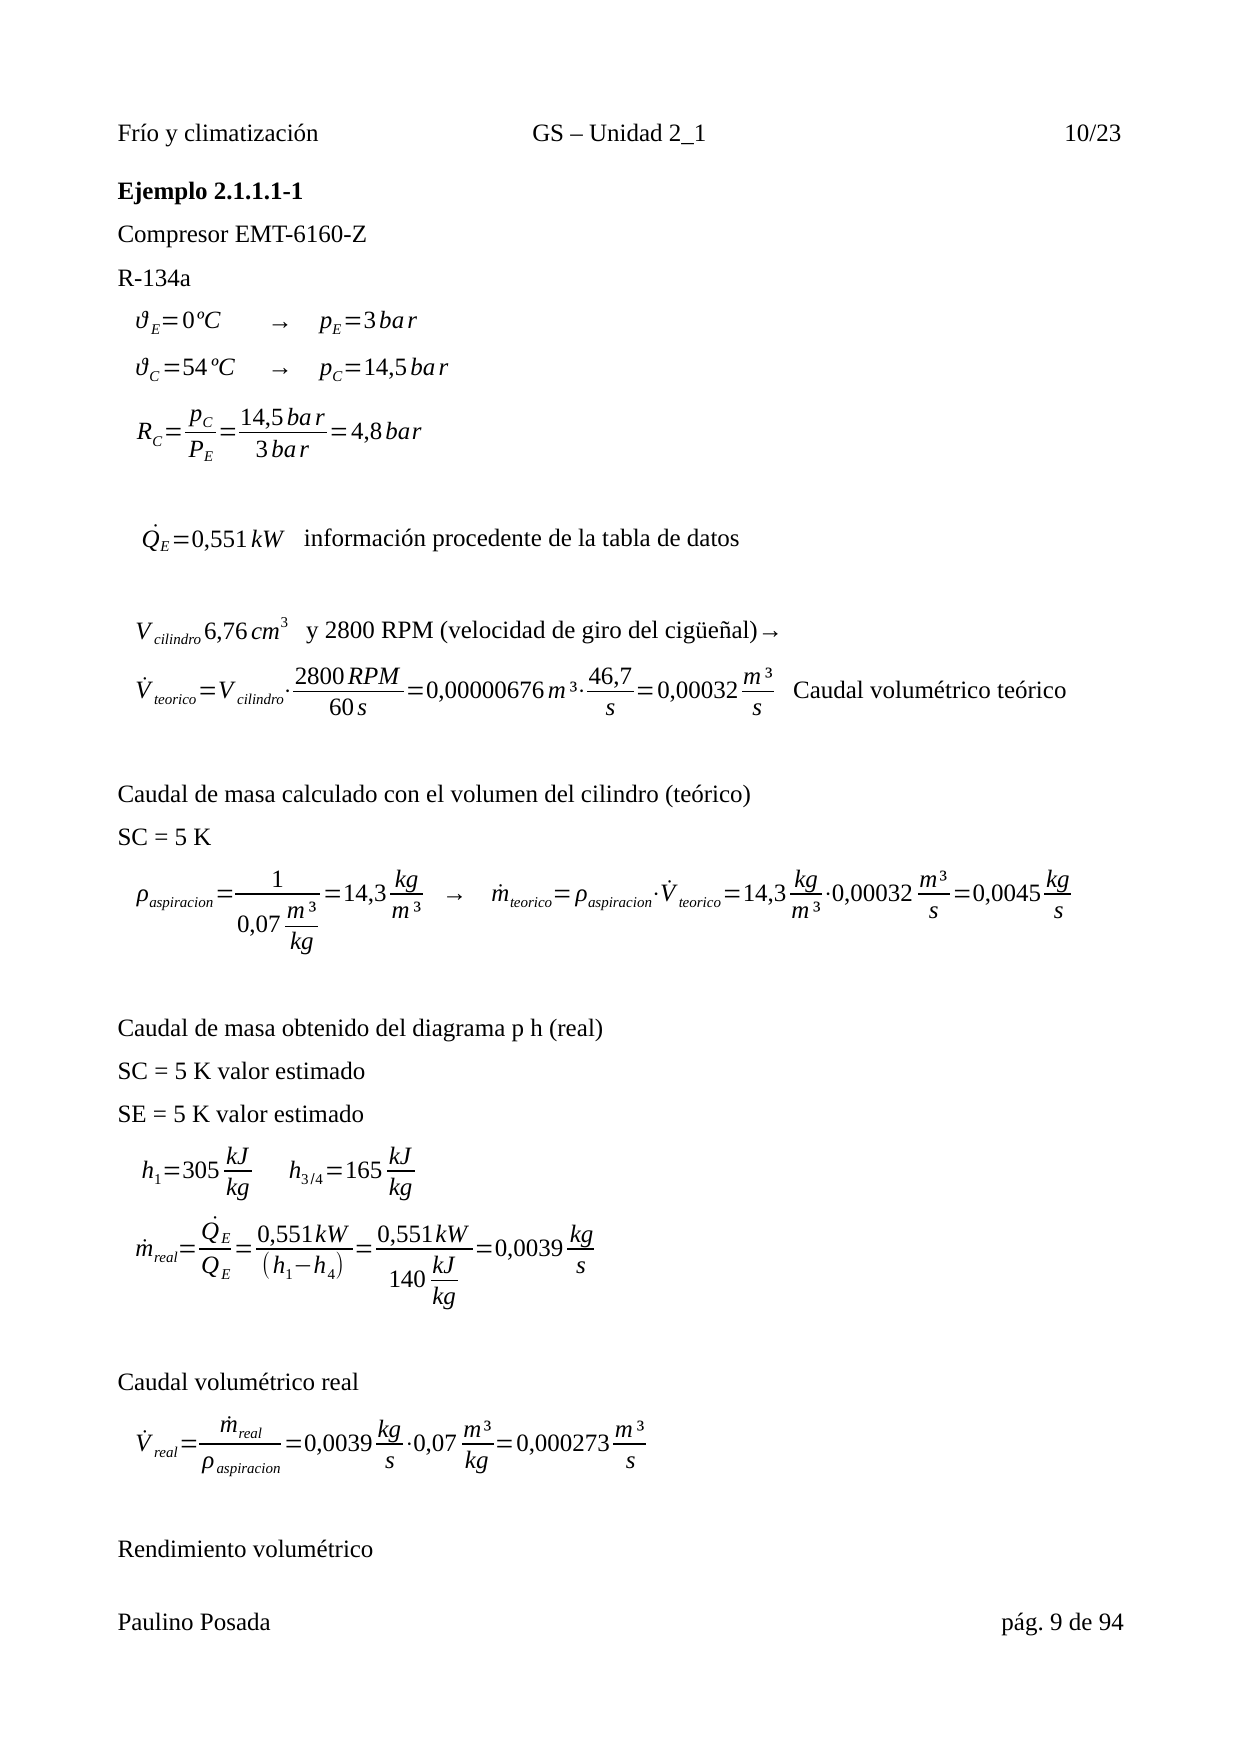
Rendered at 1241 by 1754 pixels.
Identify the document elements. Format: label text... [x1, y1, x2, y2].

text Caudal volumétrico real [117, 1367, 1123, 1396]
text información procedente de la tabla de datos [117, 523, 1123, 556]
text SE = 5 K valor estimado [117, 1099, 1123, 1128]
text Ejemplo 2.1.1.1-1 [117, 176, 1123, 205]
text SC = 5 K valor estimado [117, 1056, 1123, 1085]
text → [117, 865, 1123, 955]
text y 2800 RPM (velocidad de giro del cigüeñal)→ Caudal volumétrico teórico [117, 613, 1123, 721]
text Caudal de masa obtenido del diagrama p h (real) [117, 1013, 1123, 1042]
text → [117, 352, 1123, 385]
text SC = 5 K [117, 822, 1123, 851]
text Caudal de masa calculado con el volumen del cilindro (teórico) [117, 779, 1123, 808]
text R-134a [117, 263, 1123, 291]
text → [117, 306, 1123, 338]
text Rendimiento volumétrico [117, 1534, 1123, 1563]
text Compresor EMT-6160-Z [117, 219, 1123, 248]
